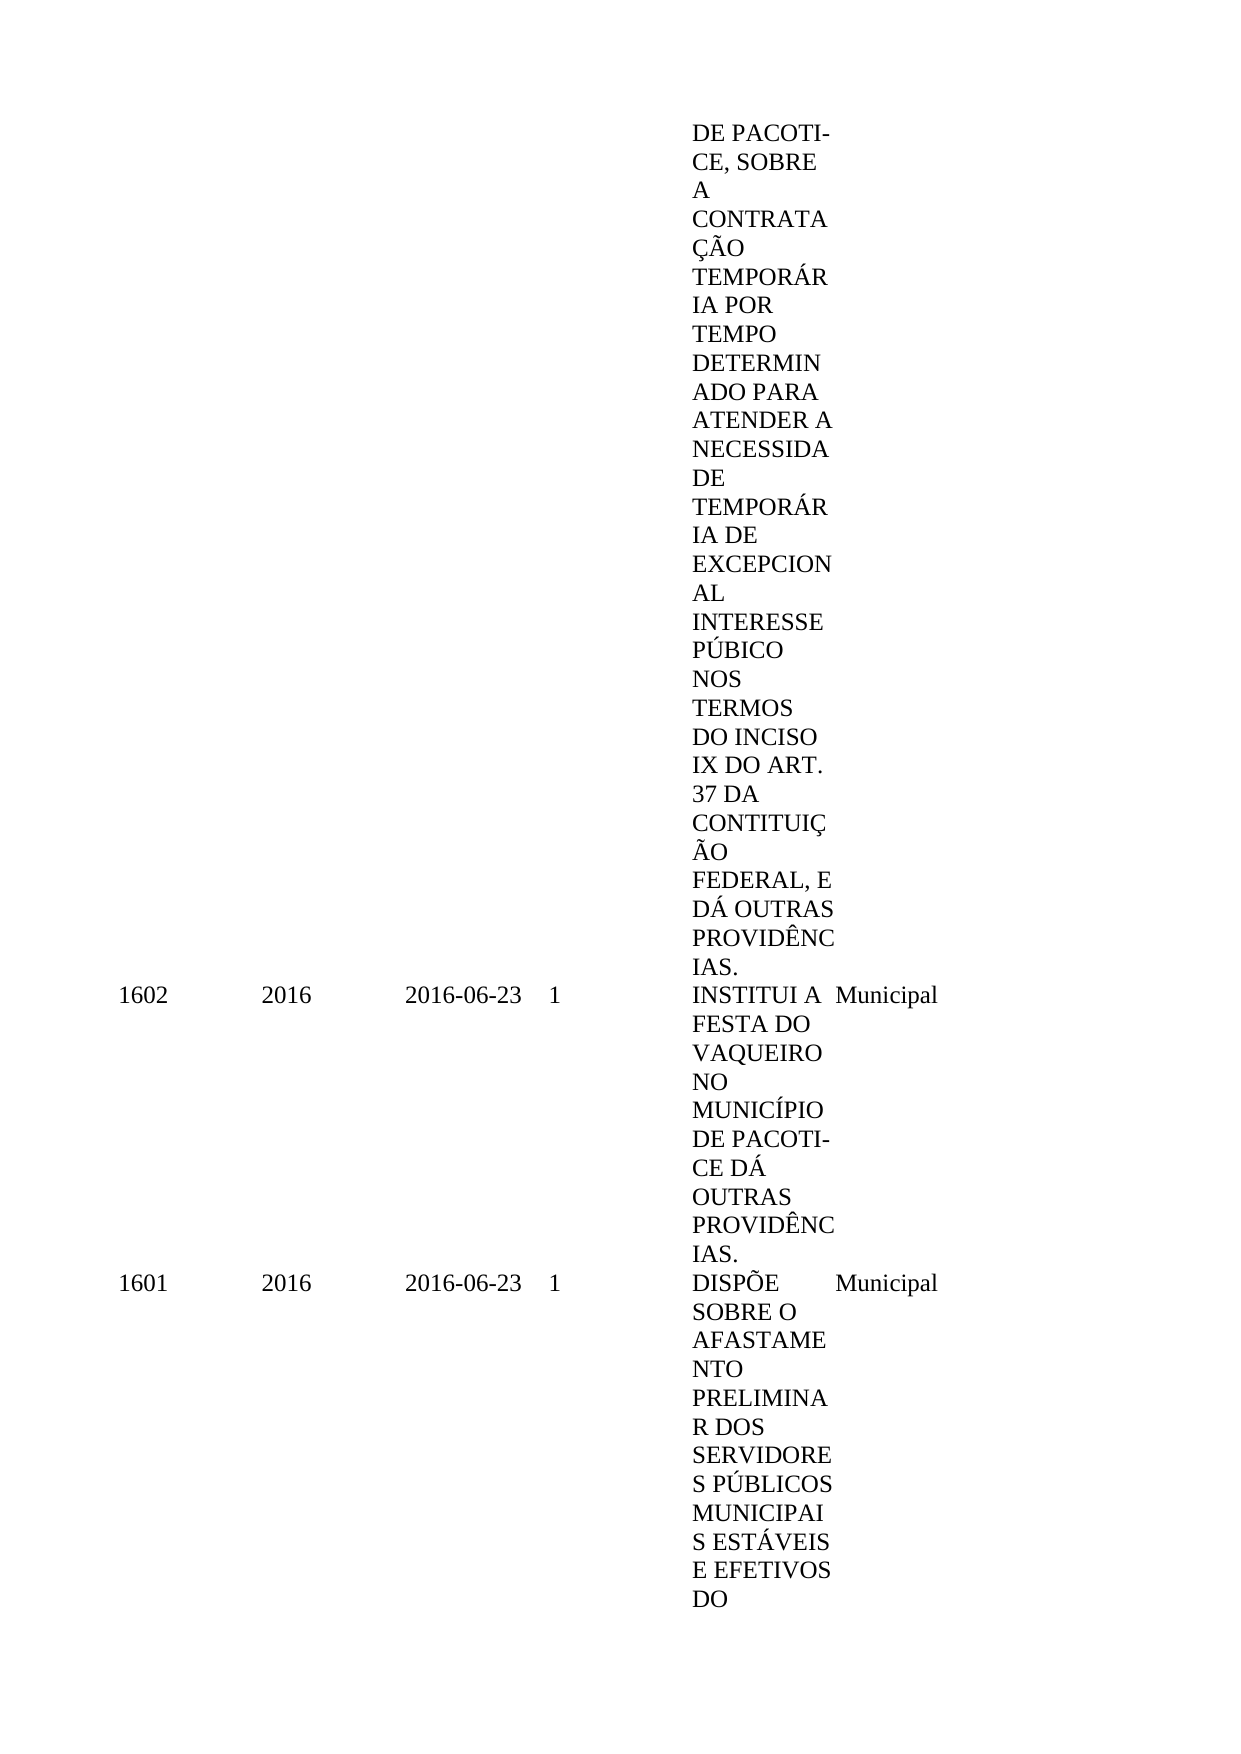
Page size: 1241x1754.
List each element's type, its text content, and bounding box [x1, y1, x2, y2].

table_cell INSTITUI A FESTA DO VAQUEIRO NO MUNICÍPIO DE PACOTI-CE DÁ OUTRAS PROVIDÊNCIAS. [692, 981, 835, 1268]
table_cell 1602 [118, 981, 261, 1268]
table_cell 1601 [118, 1268, 261, 1613]
table_cell [835, 118, 979, 981]
table_cell [548, 118, 692, 981]
table_cell Municipal [835, 1268, 979, 1613]
table_cell 1 [548, 981, 692, 1268]
table_cell 2016-06-23 [405, 981, 548, 1268]
table_cell [979, 1268, 1122, 1613]
table_cell [979, 981, 1122, 1268]
table_cell 2016 [261, 981, 405, 1268]
table_cell [261, 118, 405, 981]
table_cell Municipal [835, 981, 979, 1268]
table_cell 2016-06-23 [405, 1268, 548, 1613]
table_cell DE PACOTI-CE, SOBRE A CONTRATAÇÃO TEMPORÁRIA POR TEMPO DETERMINADO PARA ATENDER A NECESSIDADE TEMPORÁRIA DE EXCEPCIONAL INTERESSE PÚBICO NOS TERMOS DO INCISO IX DO ART. 37 DA CONTITUIÇÃO FEDERAL, E DÁ OUTRAS PROVIDÊNCIAS. [692, 118, 835, 981]
table_cell 2016 [261, 1268, 405, 1613]
table_cell [979, 118, 1122, 981]
table_cell [118, 118, 261, 981]
table_cell 1 [548, 1268, 692, 1613]
table_cell DISPÕE SOBRE O AFASTAMENTO PRELIMINAR DOS SERVIDORES PÚBLICOS MUNICIPAIS ESTÁVEIS E EFETIVOS DO [692, 1268, 835, 1613]
table_cell [405, 118, 548, 981]
